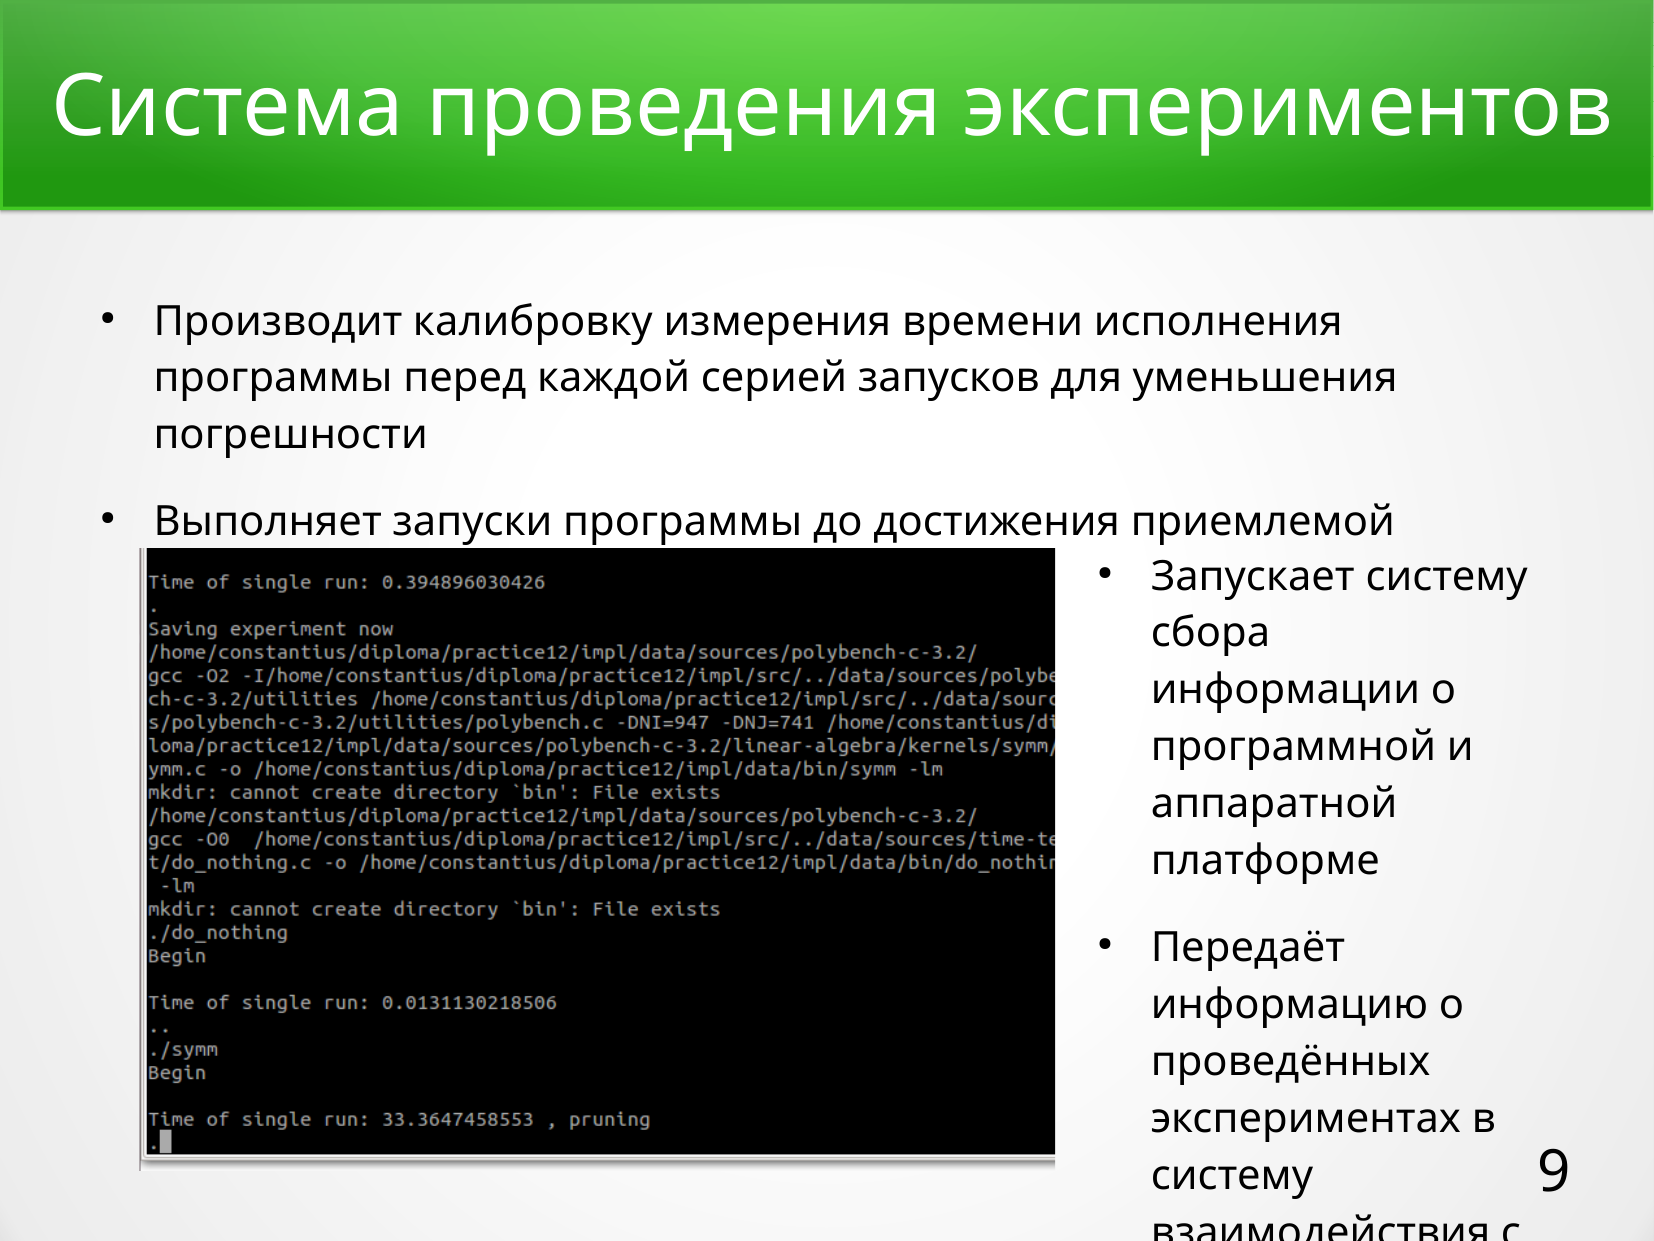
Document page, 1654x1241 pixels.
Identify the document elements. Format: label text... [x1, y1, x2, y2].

title Система проведения экспериментов [0, 37, 1654, 168]
list Производит калибровку измерения времени исполнения программы перед каждой серией запусков для уменьшения погрешности Выполняет запуски программы до достижения приемлемой достоверности результатов измерения [82, 290, 1538, 556]
list Запускает систему сбора информации о программной и аппаратной платформе Передаёт информацию о проведённых экспериментах в систему взаимодействия с базой данных [1080, 545, 1538, 751]
picture [139, 548, 1056, 1171]
